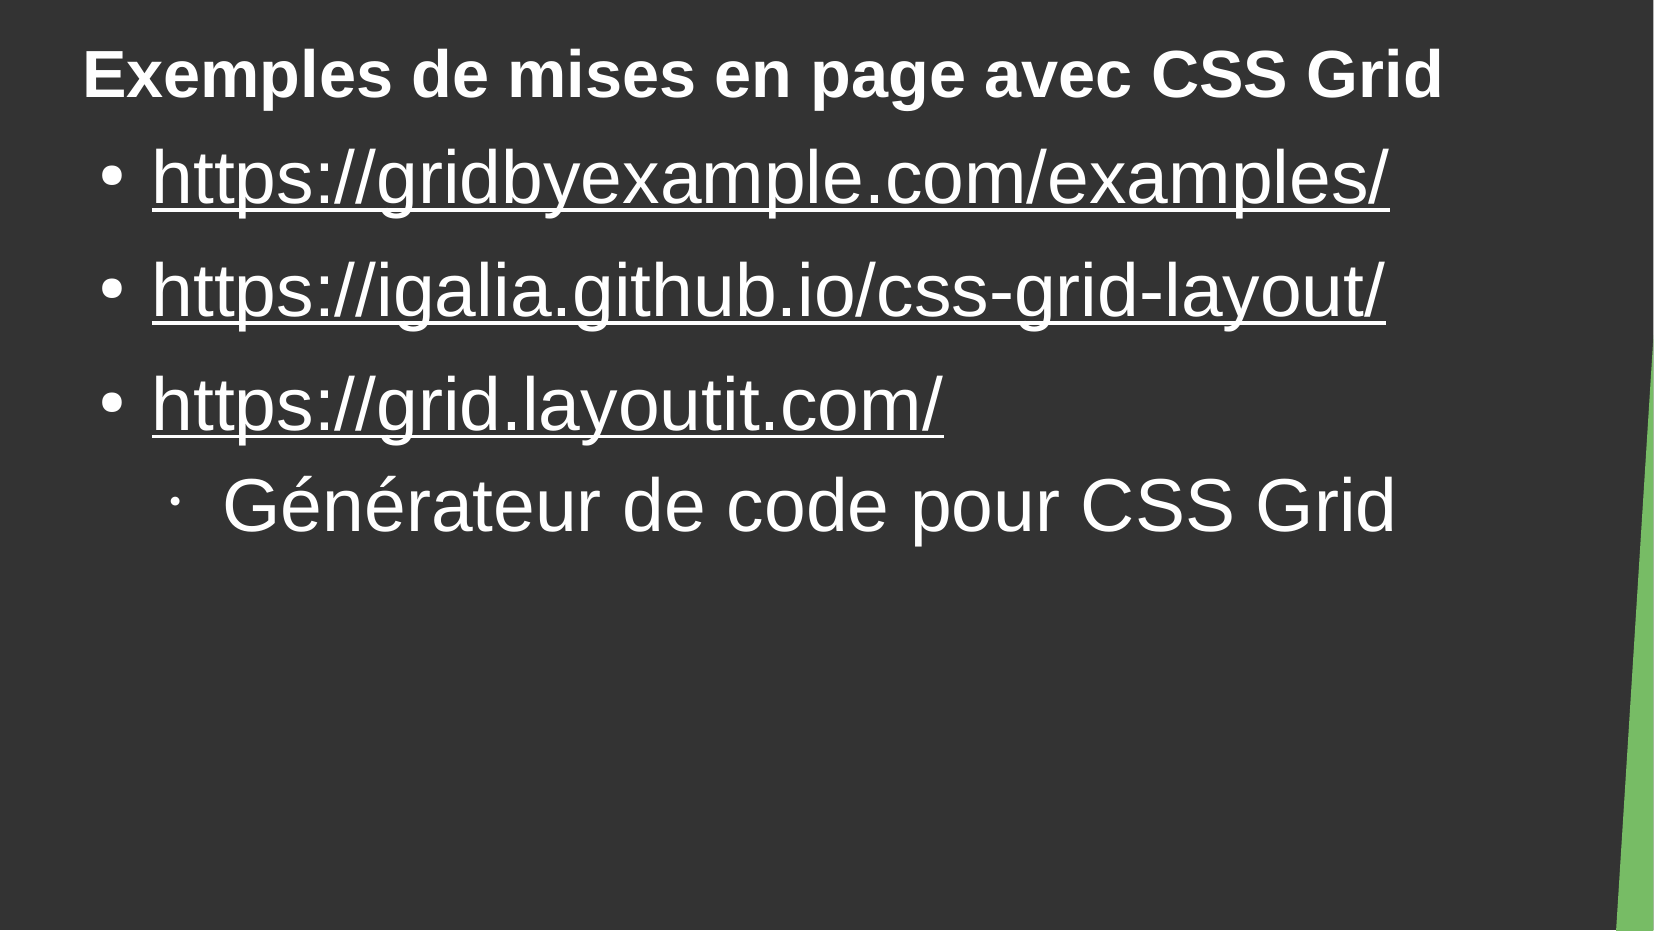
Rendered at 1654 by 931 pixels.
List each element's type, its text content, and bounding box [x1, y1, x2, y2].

list https://gridbyexample.com/examples/ https://igalia.github.io/css-grid-layout/ https://grid.layoutit.com/ Générateur de code pour CSS Grid [80, 135, 1620, 674]
text_box [1616, 327, 1654, 931]
title Exemples de mises en page avec CSS Grid [82, 37, 1571, 114]
